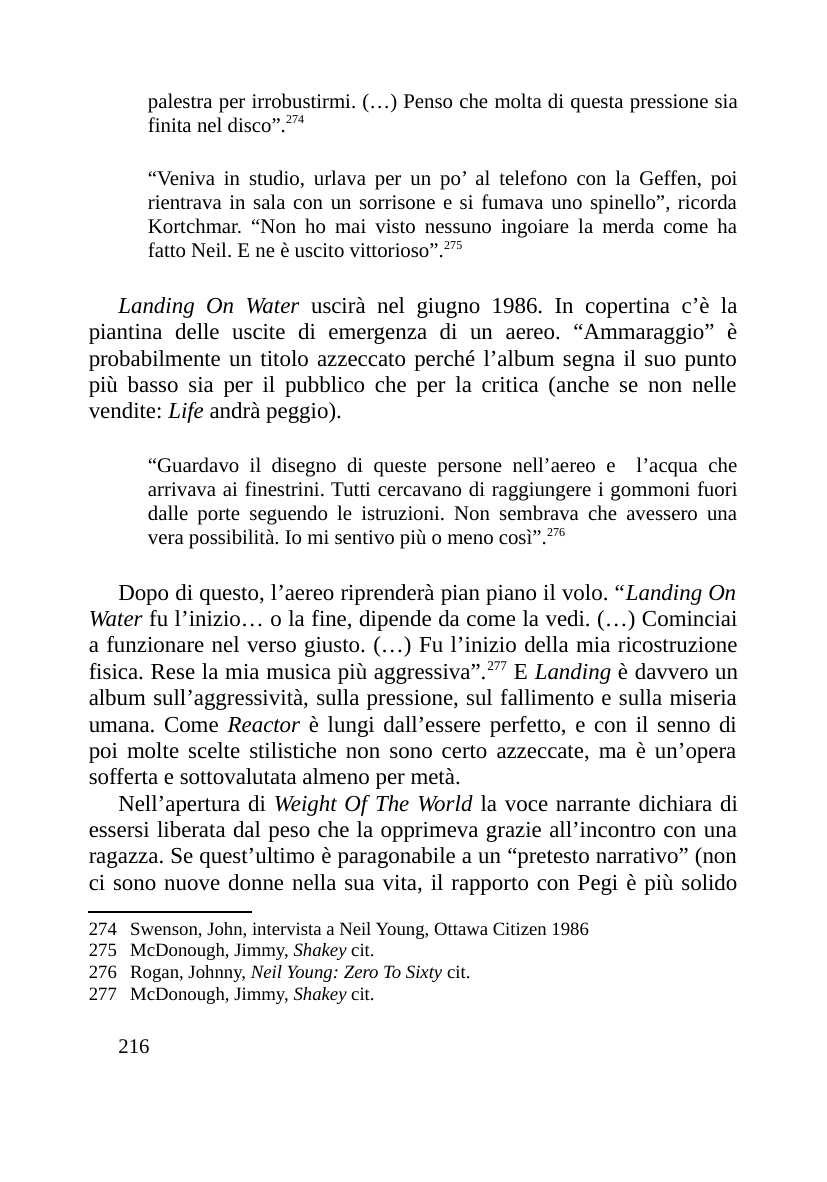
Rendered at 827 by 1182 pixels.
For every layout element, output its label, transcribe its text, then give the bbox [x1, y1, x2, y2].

text palestra per irrobustirmi. (…) Penso che molta di questa pressione sia finita nel disco”. [148, 88, 738, 137]
text Rogan, Johnny, Neil Young: Zero To Sixty cit. [88, 961, 738, 982]
text McDonough, Jimmy, Shakey cit. [88, 982, 738, 1004]
text Nell’apertura di Weight Of The World la voce narrante dichiara di essersi liberata dal peso che la opprimeva grazie all’incontro con una ragazza. Se quest’ultimo è paragonabile a un “pretesto narrativo” (non ci sono nuove donne nella sua vita, il rapporto con Pegi è più solido [88, 790, 738, 895]
text Dopo di questo, l’aereo riprenderà pian piano il volo. “Landing On Water fu l’inizio… o la fine, dipende da come la vedi. (…) Cominciai a funzionare nel verso giusto. (…) Fu l’inizio della mia ricostruzione fisica. Rese la mia musica più aggressiva”. E Landing è davvero un album sull’aggressività, sulla pressione, sul fallimento e sulla miseria umana. Come Reactor è lungi dall’essere perfetto, e con il senno di poi molte scelte stilistiche non sono certo azzeccate, ma è un’opera sofferta e sottovalutata almeno per metà. [88, 579, 738, 790]
text Swenson, John, intervista a Neil Young, Ottawa Citizen 1986 [88, 918, 738, 939]
text “Veniva in studio, urlava per un po’ al telefono con la Geffen, poi rientrava in sala con un sorrisone e si fumava uno spinello”, ricorda Kortchmar. “Non ho mai visto nessuno ingoiare la merda come ha fatto Neil. E ne è uscito vittorioso”. [148, 166, 738, 262]
text “Guardavo il disegno di queste persone nell’aereo e l’acqua che arrivava ai finestrini. Tutti cercavano di raggiungere i gommoni fuori dalle porte seguendo le istruzioni. Non sembrava che avessero una vera possibilità. Io mi sentivo più o meno così”. [148, 453, 738, 549]
text Landing On Water uscirà nel giugno 1986. In copertina c’è la piantina delle uscite di emergenza di un aereo. “Ammaraggio” è probabilmente un titolo azzeccato perché l’album segna il suo punto più basso sia per il pubblico che per la critica (anche se non nelle vendite: Life andrà peggio). [88, 292, 738, 424]
text McDonough, Jimmy, Shakey cit. [88, 939, 738, 961]
